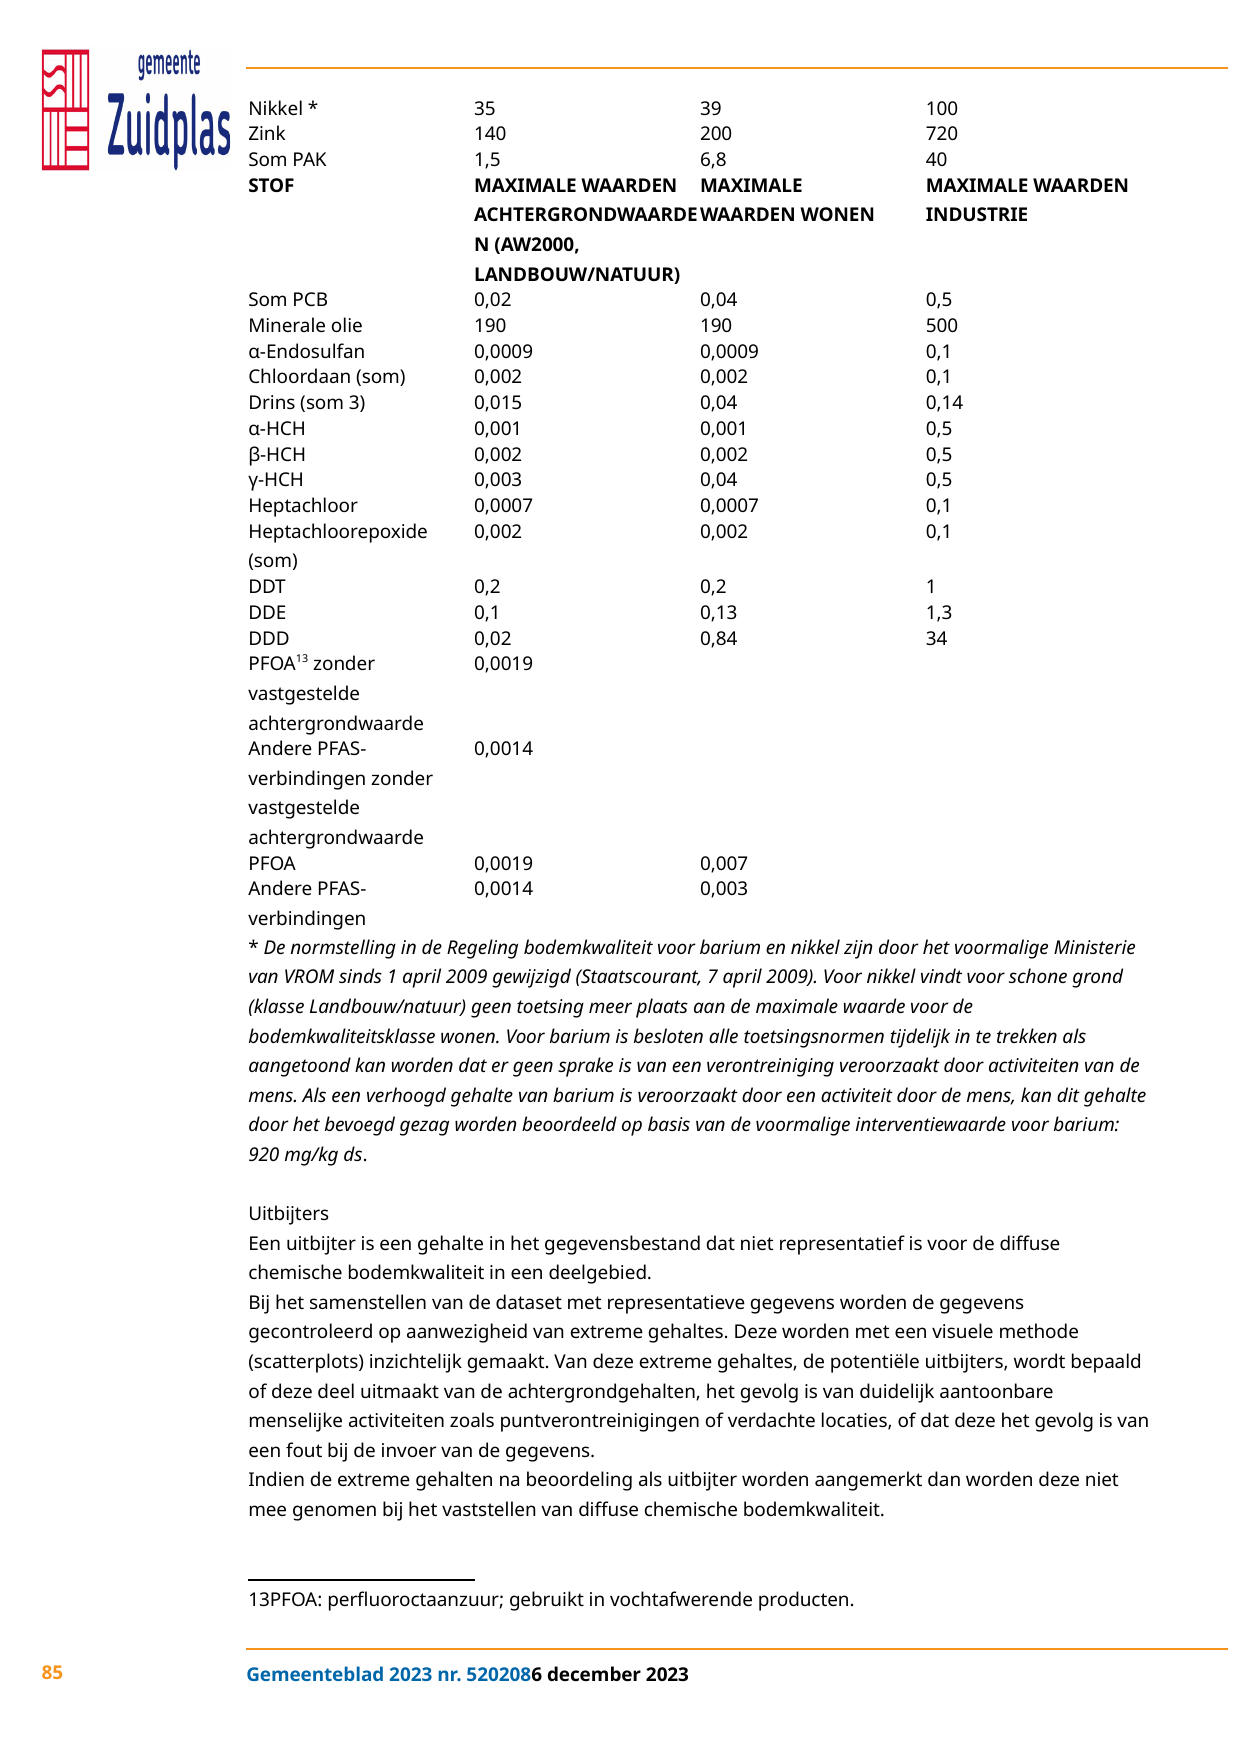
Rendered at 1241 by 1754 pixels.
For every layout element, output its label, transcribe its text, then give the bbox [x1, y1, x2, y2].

table_cell Drins (som 3) [248, 389, 474, 415]
text Bij het samenstellen van de dataset met representatieve gegevens worden de gegevens gecontroleerd op aanwezigheid van extreme gehaltes. Deze worden met een visuele methode (scatterplots) inzichtelijk gemaakt. Van deze extreme gehaltes, de potentiële uitbijters, wordt bepaald of deze deel uitmaakt van de achtergrondgehalten, het gevolg is van duidelijk aantoonbare menselijke activiteiten zoals puntverontreinigingen of verdachte locaties, of dat deze het gevolg is van een fout bij de invoer van de gegevens. [248, 1289, 1152, 1463]
table_cell 0,1 [926, 364, 1152, 389]
table_cell 0,02 [474, 286, 700, 312]
table_cell MAXIMALE WAARDEN WONEN [700, 172, 926, 286]
table_cell 6,8 [700, 146, 926, 172]
table_cell 0,0009 [474, 338, 700, 364]
table_cell STOF [248, 172, 474, 286]
picture [41, 47, 231, 172]
table_cell 1 [926, 573, 1152, 599]
table_cell 0,0019 [474, 651, 1152, 735]
table_cell 0,5 [926, 286, 1152, 312]
table_cell DDT [248, 573, 474, 599]
table_cell 0,0007 [474, 492, 700, 518]
table_cell 0,002 [474, 518, 700, 573]
table_cell 1,3 [926, 599, 1152, 625]
table_cell 0,0009 [700, 338, 926, 364]
table_cell 0,0019 [474, 850, 700, 876]
table_cell 0,1 [926, 338, 1152, 364]
table_cell 0,2 [700, 573, 926, 599]
table_cell PFOA [248, 850, 474, 876]
table_cell 0,5 [926, 415, 1152, 441]
table_cell 720 [926, 121, 1152, 146]
table_cell DDE [248, 599, 474, 625]
table_cell 0,04 [700, 389, 926, 415]
table_cell 40 [926, 146, 1152, 172]
table_cell Minerale olie [248, 312, 474, 338]
table_cell 0,007 [700, 850, 1152, 876]
table_cell 34 [926, 625, 1152, 651]
text Indien de extreme gehalten na beoordeling als uitbijter worden aangemerkt dan worden deze niet mee genomen bij het vaststellen van diffuse chemische bodemkwaliteit. [248, 1467, 1152, 1522]
table_cell 0,015 [474, 389, 700, 415]
table_cell 190 [700, 312, 926, 338]
table_cell 100 [926, 95, 1152, 121]
table_cell 0,0007 [700, 492, 926, 518]
table_cell 0,2 [474, 573, 700, 599]
table_cell Zink [248, 121, 474, 146]
table_cell 0,04 [700, 286, 926, 312]
text * De normstelling in de Regeling bodemkwaliteit voor barium en nikkel zijn door het voormalige Ministerie van VROM sinds 1 april 2009 gewijzigd (Staatscourant, 7 april 2009). Voor nikkel vindt voor schone grond (klasse Landbouw/natuur) geen toetsing meer plaats aan de maximale waarde voor de bodemkwaliteitsklasse wonen. Voor barium is besloten alle toetsingsnormen tijdelijk in te trekken als aangetoond kan worden dat er geen sprake is van een verontreiniging veroorzaakt door activiteiten van de mens. Als een verhoogd gehalte van barium is veroorzaakt door een activiteit door de mens, kan dit gehalte door het bevoegd gezag worden beoordeeld op basis van de voormalige interventiewaarde voor barium: 920 mg/kg ds. [248, 934, 1152, 1167]
table_cell β-HCH [248, 441, 474, 467]
table_cell Heptachloor [248, 492, 474, 518]
table_cell Som PAK [248, 146, 474, 172]
table_cell 0,002 [700, 364, 926, 389]
table_cell DDD [248, 625, 474, 651]
table_cell MAXIMALE WAARDEN ACHTERGRONDWAARDEN (AW2000, LANDBOUW/NATUUR) [474, 172, 700, 286]
table_cell 0,002 [700, 441, 926, 467]
table_cell 0,14 [926, 389, 1152, 415]
table_cell 500 [926, 312, 1152, 338]
table_cell 0,1 [474, 599, 700, 625]
table_cell 0,001 [474, 415, 700, 441]
table_cell Andere PFAS-verbindingen zonder vastgestelde achtergrondwaarde [248, 735, 474, 850]
table_cell 0,04 [700, 467, 926, 492]
table_cell 0,1 [926, 518, 1152, 573]
table_cell 0,003 [474, 467, 700, 492]
table_cell 0,02 [474, 625, 700, 651]
table_cell Nikkel * [248, 95, 474, 121]
table_cell Andere PFAS-verbindingen [248, 876, 474, 931]
table_cell Chloordaan (som) [248, 364, 474, 389]
table_cell PFOA zonder vastgestelde achtergrondwaarde [248, 651, 474, 735]
table_cell 0,1 [926, 492, 1152, 518]
text Een uitbijter is een gehalte in het gegevensbestand dat niet representatief is voor de diffuse chemische bodemkwaliteit in een deelgebied. [248, 1230, 1152, 1285]
table_cell MAXIMALE WAARDEN INDUSTRIE [926, 172, 1152, 286]
table_cell 1,5 [474, 146, 700, 172]
table_cell γ-HCH [248, 467, 474, 492]
text Uitbijters [248, 1200, 1152, 1226]
table_cell 0,002 [474, 441, 700, 467]
table_cell 140 [474, 121, 700, 146]
table_cell 35 [474, 95, 700, 121]
table_cell 190 [474, 312, 700, 338]
table_cell 0,001 [700, 415, 926, 441]
table_cell 39 [700, 95, 926, 121]
table_cell 0,5 [926, 467, 1152, 492]
table_cell 0,0014 [474, 735, 1152, 850]
table_cell 0,002 [474, 364, 700, 389]
table_cell 0,5 [926, 441, 1152, 467]
table_cell 0,003 [700, 876, 1152, 931]
table_cell Som PCB [248, 286, 474, 312]
table_cell 0,13 [700, 599, 926, 625]
table_cell 0,84 [700, 625, 926, 651]
table_cell Heptachloorepoxide (som) [248, 518, 474, 573]
table_cell 0,0014 [474, 876, 700, 931]
table_cell α-HCH [248, 415, 474, 441]
table_cell α-Endosulfan [248, 338, 474, 364]
table_cell 0,002 [700, 518, 926, 573]
table_cell 200 [700, 121, 926, 146]
